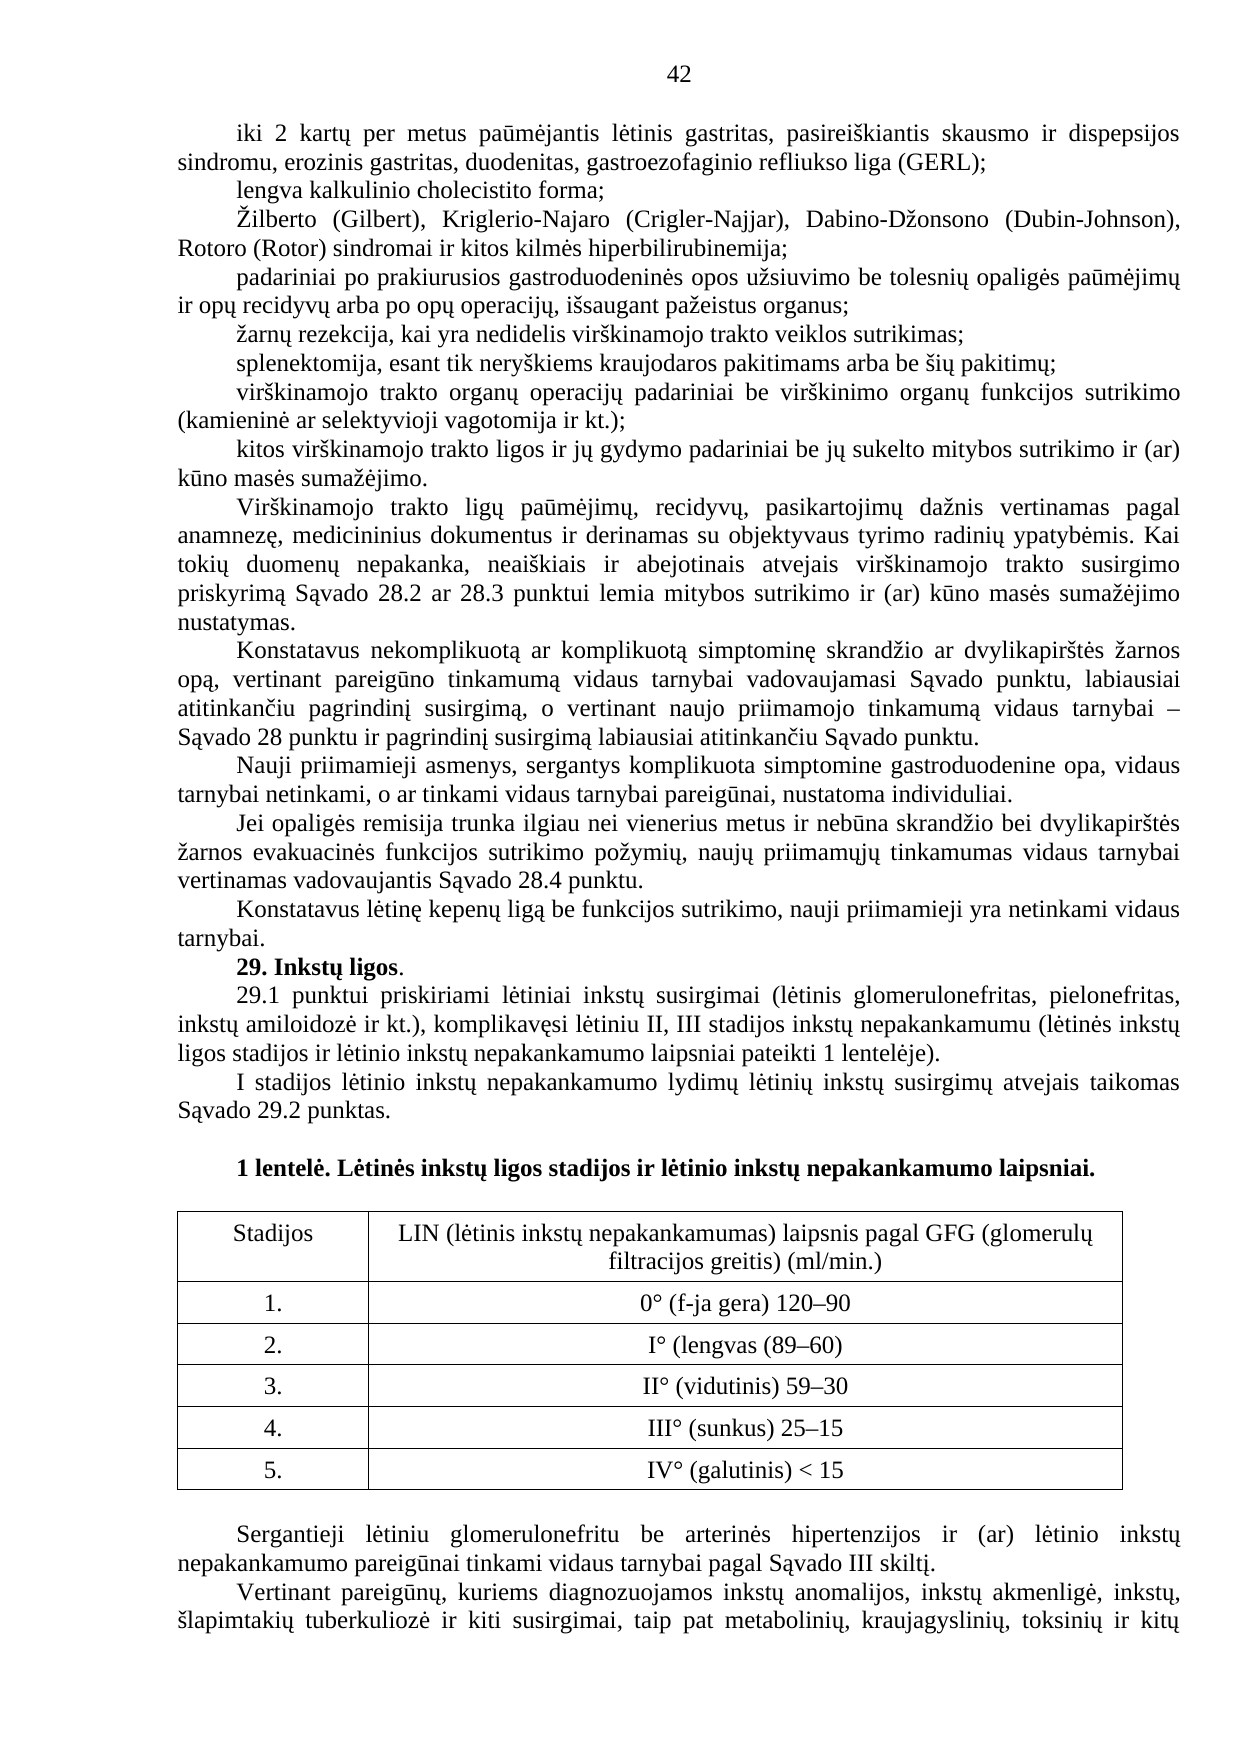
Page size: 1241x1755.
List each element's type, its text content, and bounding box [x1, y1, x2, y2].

text 29. Inkstų ligos. [177, 952, 1181, 981]
table_cell IV° (galutinis) < 15 [369, 1449, 1122, 1489]
text lengva kalkulinio cholecistito forma; [177, 176, 1181, 204]
text splenektomija, esant tik neryškiems kraujodaros pakitimams arba be šių pakitimų; [177, 348, 1181, 377]
text Nauji priimamieji asmenys, sergantys komplikuota simptomine gastroduodenine opa, vidaus tarnybai netinkami, o ar tinkami vidaus tarnybai pareigūnai, nustatoma individuliai. [177, 751, 1181, 808]
table_cell 4. [178, 1407, 368, 1448]
text Sergantieji lėtiniu glomerulonefritu be arterinės hipertenzijos ir (ar) lėtinio inkstų nepakankamumo pareigūnai tinkami vidaus tarnybai pagal Sąvado III skiltį. [177, 1519, 1181, 1577]
table_cell 5. [178, 1449, 368, 1489]
text Žilberto (Gilbert), Kriglerio-Najaro (Crigler-Najjar), Dabino-Džonsono (Dubin-Johnson), Rotoro (Rotor) sindromai ir kitos kilmės hiperbilirubinemija; [177, 204, 1181, 262]
text padariniai po prakiurusios gastroduodeninės opos užsiuvimo be tolesnių opaligės paūmėjimų ir opų recidyvų arba po opų operacijų, išsaugant pažeistus organus; [177, 262, 1181, 319]
text I stadijos lėtinio inkstų nepakankamumo lydimų lėtinių inkstų susirgimų atvejais taikomas Sąvado 29.2 punktas. [177, 1067, 1181, 1124]
text 1 lentelė. Lėtinės inkstų ligos stadijos ir lėtinio inkstų nepakankamumo laipsniai. [177, 1153, 1181, 1182]
text kitos virškinamojo trakto ligos ir jų gydymo padariniai be jų sukelto mitybos sutrikimo ir (ar) kūno masės sumažėjimo. [177, 434, 1181, 492]
table_cell 1. [178, 1282, 368, 1323]
table_cell 2. [178, 1324, 368, 1364]
text 29.1 punktui priskiriami lėtiniai inkstų susirgimai (lėtinis glomerulonefritas, pielonefritas, inkstų amiloidozė ir kt.), komplikavęsi lėtiniu II, III stadijos inkstų nepakankamumu (lėtinės inkstų ligos stadijos ir lėtinio inkstų nepakankamumo laipsniai pateikti 1 lentelėje). [177, 981, 1181, 1067]
table_cell II° (vidutinis) 59–30 [369, 1365, 1122, 1406]
text iki 2 kartų per metus paūmėjantis lėtinis gastritas, pasireiškiantis skausmo ir dispepsijos sindromu, erozinis gastritas, duodenitas, gastroezofaginio refliukso liga (GERL); [177, 118, 1181, 176]
table_header LIN (lėtinis inkstų nepakankamumas) laipsnis pagal GFG (glomerulų filtracijos greitis) (ml/min.) [369, 1212, 1122, 1281]
text žarnų rezekcija, kai yra nedidelis virškinamojo trakto veiklos sutrikimas; [177, 319, 1181, 348]
text virškinamojo trakto organų operacijų padariniai be virškinimo organų funkcijos sutrikimo (kamieninė ar selektyvioji vagotomija ir kt.); [177, 377, 1181, 434]
text Konstatavus lėtinę kepenų ligą be funkcijos sutrikimo, nauji priimamieji yra netinkami vidaus tarnybai. [177, 894, 1181, 952]
table_header Stadijos [178, 1212, 368, 1281]
table_cell 3. [178, 1365, 368, 1406]
text Vertinant pareigūnų, kuriems diagnozuojamos inkstų anomalijos, inkstų akmenligė, inkstų, šlapimtakių tuberkuliozė ir kiti susirgimai, taip pat metabolinių, kraujagyslinių, toksinių ir kitų [177, 1577, 1181, 1634]
table_cell 0° (f-ja gera) 120–90 [369, 1282, 1122, 1323]
text Virškinamojo trakto ligų paūmėjimų, recidyvų, pasikartojimų dažnis vertinamas pagal anamnezę, medicininius dokumentus ir derinamas su objektyvaus tyrimo radinių ypatybėmis. Kai tokių duomenų nepakanka, neaiškiais ir abejotinais atvejais virškinamojo trakto susirgimo priskyrimą Sąvado 28.2 ar 28.3 punktui lemia mitybos sutrikimo ir (ar) kūno masės sumažėjimo nustatymas. [177, 492, 1181, 636]
table_cell I° (lengvas (89–60) [369, 1324, 1122, 1364]
table_cell III° (sunkus) 25–15 [369, 1407, 1122, 1448]
text Konstatavus nekomplikuotą ar komplikuotą simptominę skrandžio ar dvylikapirštės žarnos opą, vertinant pareigūno tinkamumą vidaus tarnybai vadovaujamasi Sąvado punktu, labiausiai atitinkančiu pagrindinį susirgimą, o vertinant naujo priimamojo tinkamumą vidaus tarnybai – Sąvado 28 punktu ir pagrindinį susirgimą labiausiai atitinkančiu Sąvado punktu. [177, 636, 1181, 751]
text Jei opaligės remisija trunka ilgiau nei vienerius metus ir nebūna skrandžio bei dvylikapirštės žarnos evakuacinės funkcijos sutrikimo požymių, naujų priimamųjų tinkamumas vidaus tarnybai vertinamas vadovaujantis Sąvado 28.4 punktu. [177, 808, 1181, 894]
